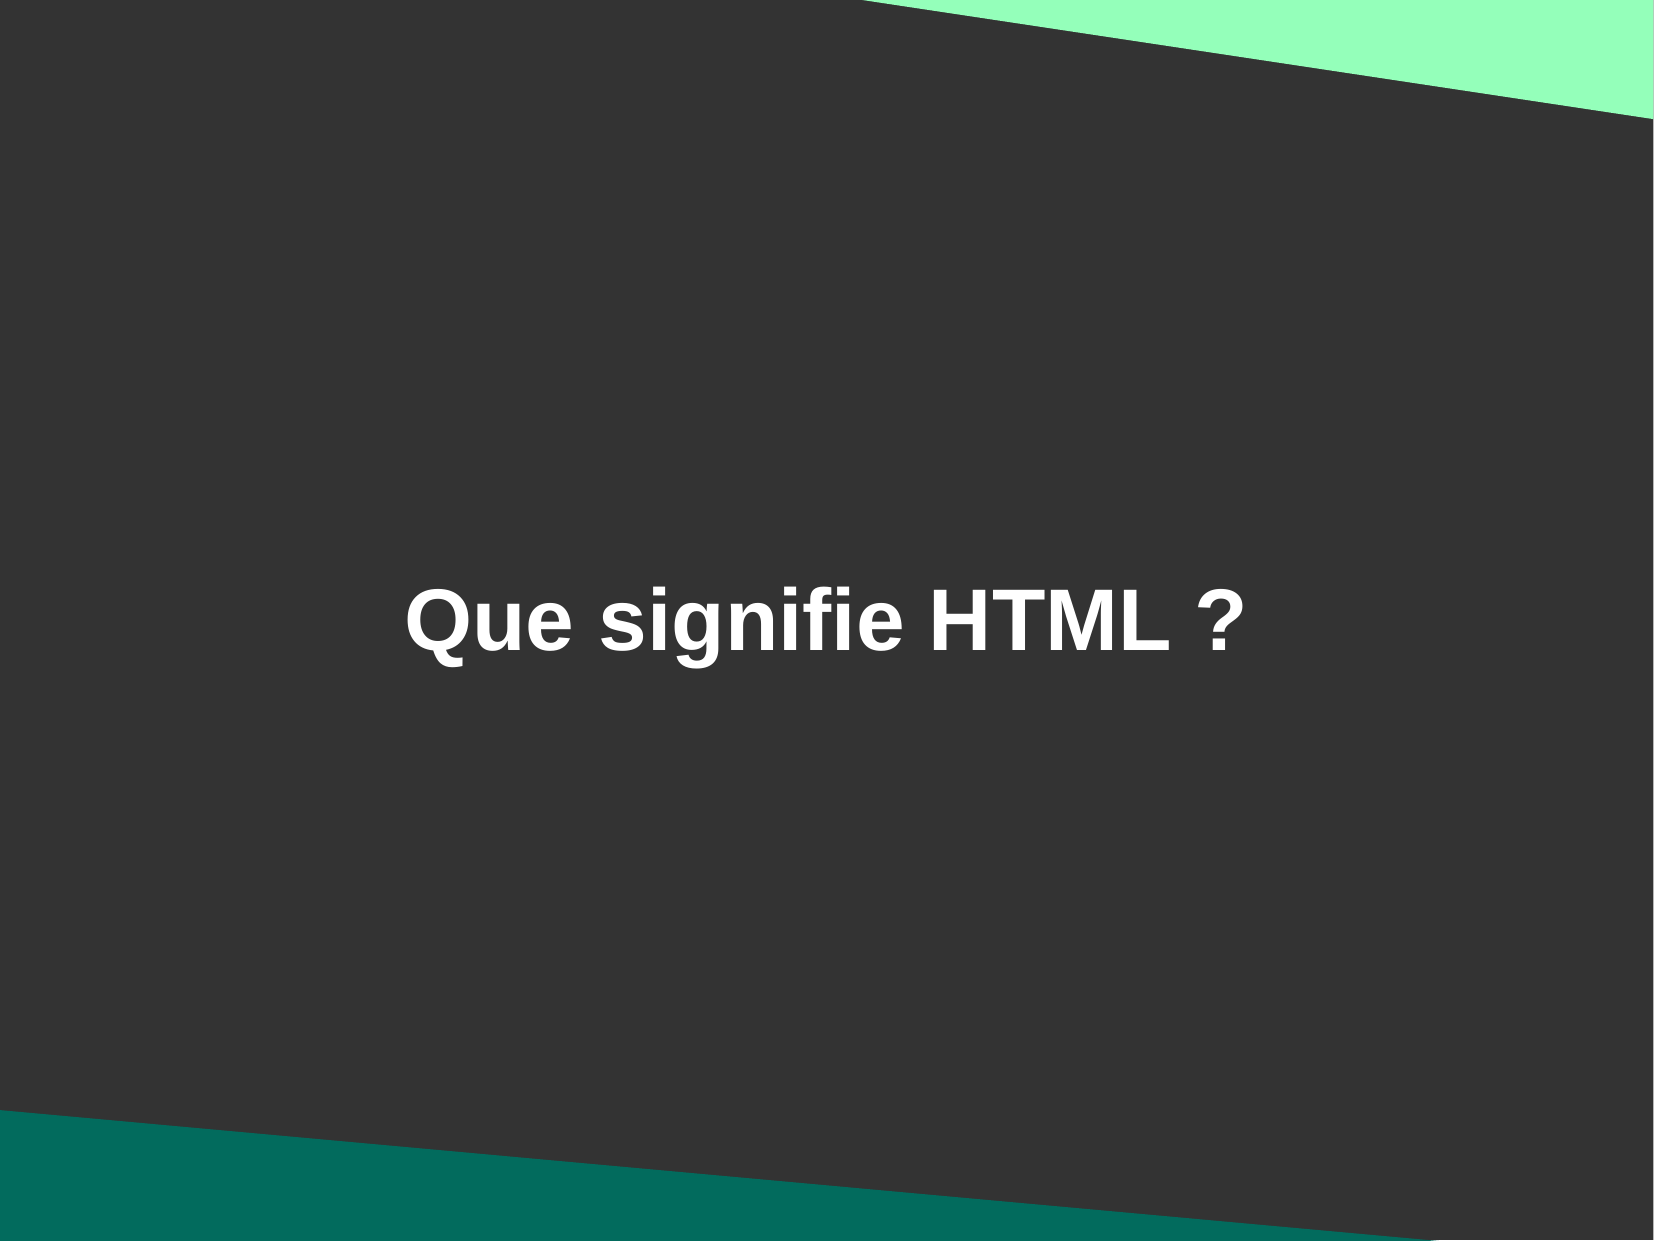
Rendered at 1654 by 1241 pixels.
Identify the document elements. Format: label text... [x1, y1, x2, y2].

text_box [862, 0, 1654, 120]
title Que signifie HTML ? [31, 571, 1622, 702]
